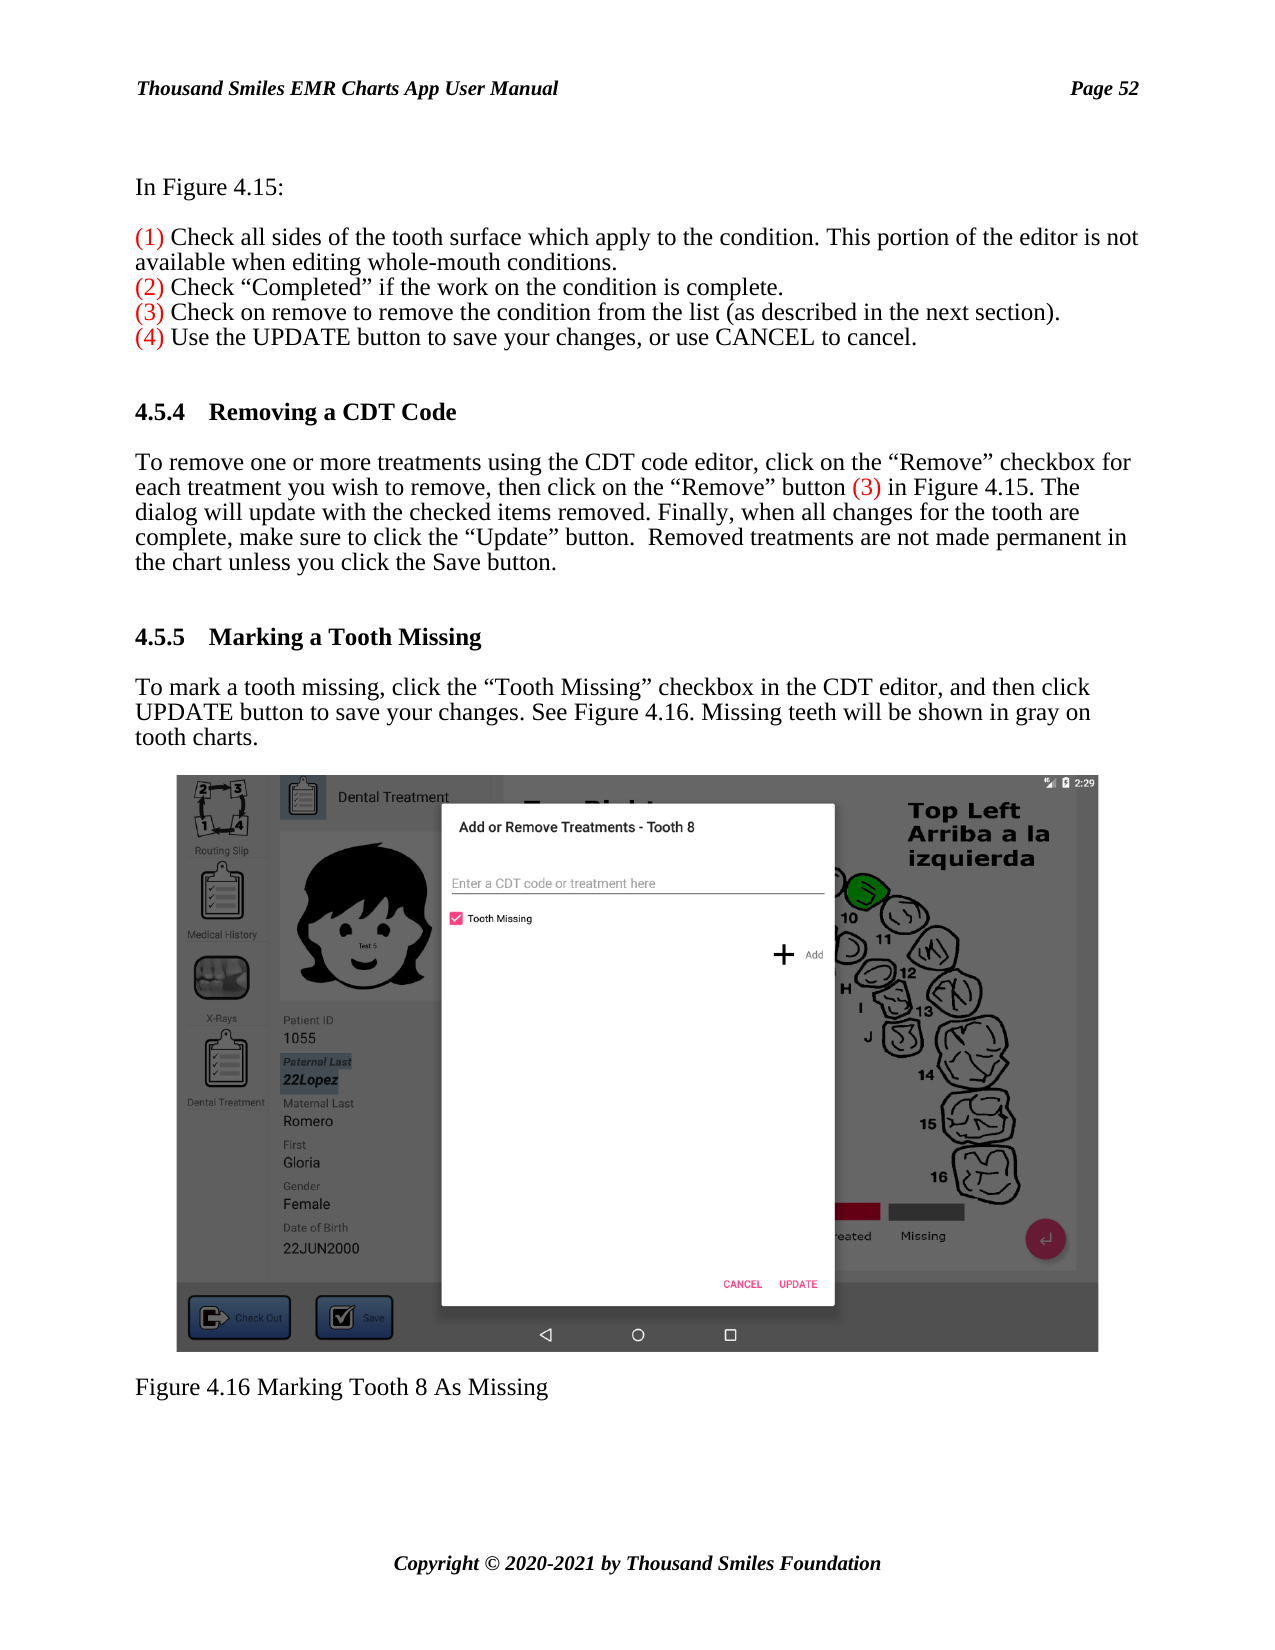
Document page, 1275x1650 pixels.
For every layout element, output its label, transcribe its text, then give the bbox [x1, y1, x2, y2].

text In Figure 4.15: [135, 175, 1140, 200]
picture [176, 775, 1099, 1352]
text To mark a tooth missing, click the “Tooth Missing” checkbox in the CDT editor, and then click UPDATE button to save your changes. See Figure 4.16. Missing teeth will be shown in gray on tooth charts. [135, 675, 1140, 750]
text To remove one or more treatments using the CDT code editor, click on the “Remove” checkbox for each treatment you wish to remove, then click on the “Remove” button (3) in Figure 4.15. The dialog will update with the checked items removed. Finally, when all changes for the tooth are complete, make sure to click the “Update” button. Removed treatments are not made permanent in the chart unless you click the Save button. [135, 450, 1140, 575]
text (3) Check on remove to remove the condition from the list (as described in the next section). [135, 300, 1140, 325]
text Figure 4.16 Marking Tooth 8 As Missing [135, 1375, 1140, 1400]
text (4) Use the UPDATE button to save your changes, or use CANCEL to cancel. [135, 325, 1140, 350]
subtitle Removing a CDT Code [135, 400, 1140, 425]
subtitle Marking a Tooth Missing [135, 625, 1140, 650]
text (2) Check “Completed” if the work on the condition is complete. [135, 275, 1140, 300]
text (1) Check all sides of the tooth surface which apply to the condition. This portion of the editor is not available when editing whole-mouth conditions. [135, 225, 1140, 275]
